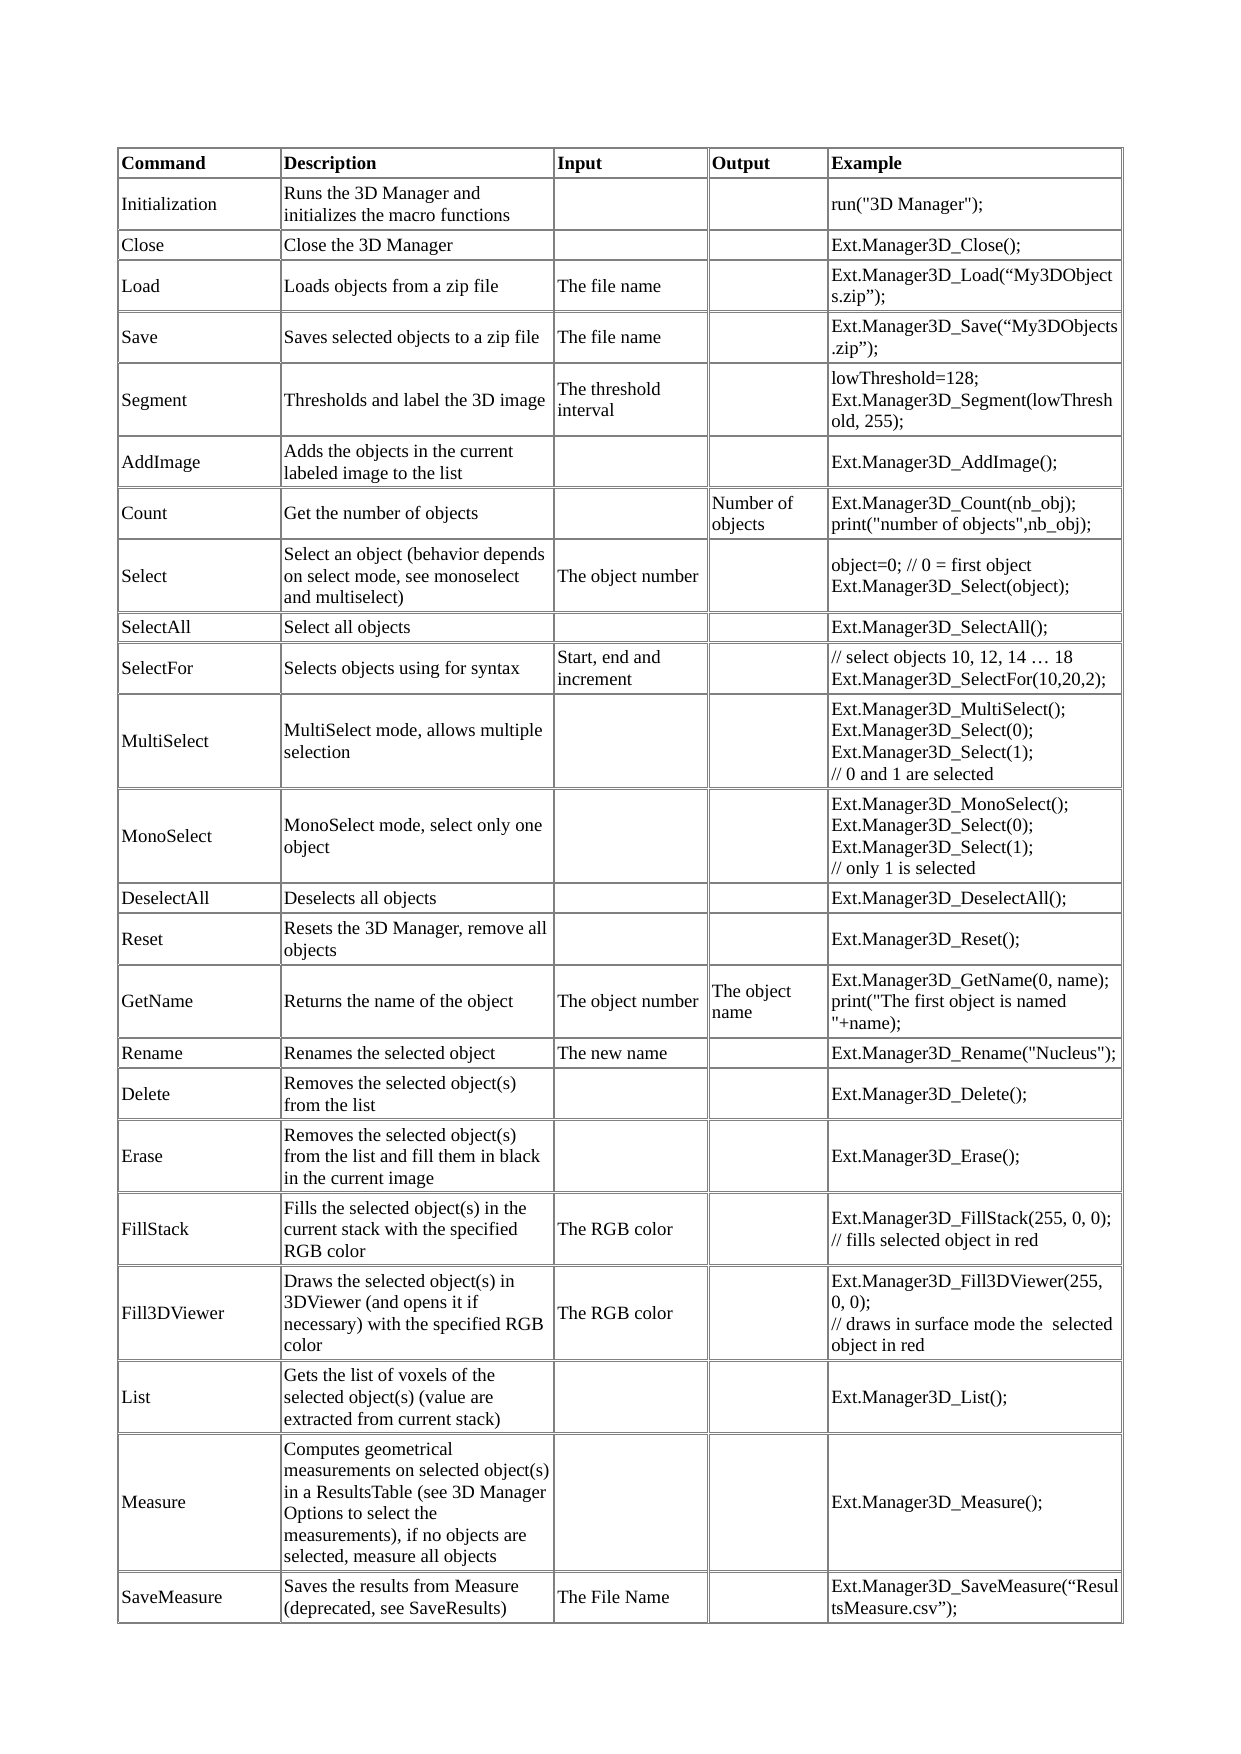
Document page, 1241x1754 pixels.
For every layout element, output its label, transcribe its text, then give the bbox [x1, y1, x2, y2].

table_cell [555, 790, 707, 882]
table_cell The file name [555, 313, 707, 362]
table_cell Runs the 3D Manager and initializes the macro functions [282, 179, 553, 228]
table_cell Ext.Manager3D_Measure(); [829, 1435, 1121, 1570]
table_cell [710, 1039, 827, 1067]
table_cell Selects objects using for syntax [282, 644, 553, 692]
table_cell Saves the results from Measure (deprecated, see SaveResults) [282, 1573, 553, 1622]
table_cell [710, 437, 827, 486]
table_cell Ext.Manager3D_Count(nb_obj); print("number of objects",nb_obj); [829, 489, 1121, 538]
table_cell Ext.Manager3D_FillStack(255, 0, 0); // fills selected object in red [829, 1194, 1121, 1264]
table_cell Get the number of objects [282, 489, 553, 538]
table_cell MonoSelect [119, 790, 280, 882]
table_cell Ext.Manager3D_Erase(); [829, 1121, 1121, 1191]
table_cell [710, 644, 827, 692]
table_cell [710, 231, 827, 258]
table_cell Returns the name of the object [282, 966, 553, 1037]
table_cell MultiSelect [119, 695, 280, 787]
table_cell Renames the selected object [282, 1039, 553, 1067]
table_cell Removes the selected object(s) from the list and fill them in black in the current image [282, 1121, 553, 1191]
table_cell Ext.Manager3D_GetName(0, name); print("The first object is named "+name); [829, 966, 1121, 1037]
table_cell lowThreshold=128; Ext.Manager3D_Segment(lowThreshold, 255); [829, 364, 1121, 435]
table_cell Select all objects [282, 614, 553, 641]
table_cell Erase [119, 1121, 280, 1191]
table_header Output [710, 149, 827, 177]
table_cell Select [119, 540, 280, 611]
table_cell Ext.Manager3D_Close(); [829, 231, 1121, 258]
table_cell [555, 1069, 707, 1118]
table_header Command [119, 149, 280, 177]
table_cell [555, 437, 707, 486]
table_cell // select objects 10, 12, 14 … 18 Ext.Manager3D_SelectFor(10,20,2); [829, 644, 1121, 692]
table_cell Initialization [119, 179, 280, 228]
table_cell Gets the list of voxels of the selected object(s) (value are extracted from current stack) [282, 1362, 553, 1432]
table_cell Start, end and increment [555, 644, 707, 692]
table_cell [710, 313, 827, 362]
table_cell AddImage [119, 437, 280, 486]
table_cell [555, 695, 707, 787]
table_cell The object number [555, 966, 707, 1037]
table_cell Loads objects from a zip file [282, 261, 553, 310]
table_cell [710, 1573, 827, 1622]
table_cell Resets the 3D Manager, remove all objects [282, 914, 553, 963]
table_cell Close the 3D Manager [282, 231, 553, 258]
table_cell Segment [119, 364, 280, 435]
table_cell Select an object (behavior depends on select mode, see monoselect and multiselect) [282, 540, 553, 611]
table_cell [710, 540, 827, 611]
table_cell Reset [119, 914, 280, 963]
table_cell SelectAll [119, 614, 280, 641]
table_cell Ext.Manager3D_List(); [829, 1362, 1121, 1432]
table_cell [555, 489, 707, 538]
table_cell [710, 884, 827, 912]
table_cell Ext.Manager3D_MonoSelect(); Ext.Manager3D_Select(0); Ext.Manager3D_Select(1); // only 1 is selected [829, 790, 1121, 882]
table_cell [710, 261, 827, 310]
table_cell [710, 1267, 827, 1359]
table_cell The RGB color [555, 1194, 707, 1264]
table_cell [710, 1194, 827, 1264]
table_cell run("3D Manager"); [829, 179, 1121, 228]
table_cell Fill3DViewer [119, 1267, 280, 1359]
table_cell [555, 1435, 707, 1570]
table_cell [555, 614, 707, 641]
table_cell Draws the selected object(s) in 3DViewer (and opens it if necessary) with the specified RGB color [282, 1267, 553, 1359]
table_cell [710, 614, 827, 641]
table_cell Measure [119, 1435, 280, 1570]
table_cell object=0; // 0 = first object Ext.Manager3D_Select(object); [829, 540, 1121, 611]
table_cell FillStack [119, 1194, 280, 1264]
table_cell Ext.Manager3D_MultiSelect(); Ext.Manager3D_Select(0); Ext.Manager3D_Select(1); // 0 and 1 are selected [829, 695, 1121, 787]
table_cell Delete [119, 1069, 280, 1118]
table_cell The RGB color [555, 1267, 707, 1359]
table_cell Load [119, 261, 280, 310]
table_cell [710, 695, 827, 787]
table_cell List [119, 1362, 280, 1432]
table_cell [710, 914, 827, 963]
table_cell Ext.Manager3D_Load(“My3DObjects.zip”); [829, 261, 1121, 310]
table_cell MonoSelect mode, select only one object [282, 790, 553, 882]
table_cell Ext.Manager3D_Fill3DViewer(255, 0, 0); // draws in surface mode the selected object in red [829, 1267, 1121, 1359]
table_cell [555, 1362, 707, 1432]
table_cell [710, 364, 827, 435]
table_cell Fills the selected object(s) in the current stack with the specified RGB color [282, 1194, 553, 1264]
table_cell Ext.Manager3D_Reset(); [829, 914, 1121, 963]
table_cell GetName [119, 966, 280, 1037]
table_cell Ext.Manager3D_AddImage(); [829, 437, 1121, 486]
table_cell DeselectAll [119, 884, 280, 912]
table_cell [555, 914, 707, 963]
table_cell Ext.Manager3D_Delete(); [829, 1069, 1121, 1118]
table_cell Deselects all objects [282, 884, 553, 912]
table_cell [710, 1069, 827, 1118]
table_cell The object number [555, 540, 707, 611]
table_cell Count [119, 489, 280, 538]
table_header Input [555, 149, 707, 177]
table_cell [710, 1121, 827, 1191]
table_cell [555, 231, 707, 258]
table_cell [555, 1121, 707, 1191]
table_cell Ext.Manager3D_SelectAll(); [829, 614, 1121, 641]
table_cell Thresholds and label the 3D image [282, 364, 553, 435]
table_cell SelectFor [119, 644, 280, 692]
table_cell Saves selected objects to a zip file [282, 313, 553, 362]
table_cell Computes geometrical measurements on selected object(s) in a ResultsTable (see 3D Manager Options to select the measurements), if no objects are selected, measure all objects [282, 1435, 553, 1570]
table_cell The threshold interval [555, 364, 707, 435]
table_cell [555, 179, 707, 228]
table_cell [710, 1435, 827, 1570]
table_header Description [282, 149, 553, 177]
table_cell Ext.Manager3D_DeselectAll(); [829, 884, 1121, 912]
table_cell Ext.Manager3D_SaveMeasure(“ResultsMeasure.csv”); [829, 1573, 1121, 1622]
table_cell [555, 884, 707, 912]
table_cell MultiSelect mode, allows multiple selection [282, 695, 553, 787]
table_cell Ext.Manager3D_Save(“My3DObjects.zip”); [829, 313, 1121, 362]
table_cell [710, 1362, 827, 1432]
table_cell Removes the selected object(s) from the list [282, 1069, 553, 1118]
table_cell Save [119, 313, 280, 362]
table_cell SaveMeasure [119, 1573, 280, 1622]
table_cell [710, 179, 827, 228]
table_cell [710, 790, 827, 882]
table_cell The object name [710, 966, 827, 1037]
table_cell Ext.Manager3D_Rename("Nucleus"); [829, 1039, 1121, 1067]
table_cell Adds the objects in the current labeled image to the list [282, 437, 553, 486]
table_cell Rename [119, 1039, 280, 1067]
table_cell The new name [555, 1039, 707, 1067]
table_cell The file name [555, 261, 707, 310]
table_cell Number of objects [710, 489, 827, 538]
table_header Example [829, 149, 1121, 177]
table_cell The File Name [555, 1573, 707, 1622]
table_cell Close [119, 231, 280, 258]
